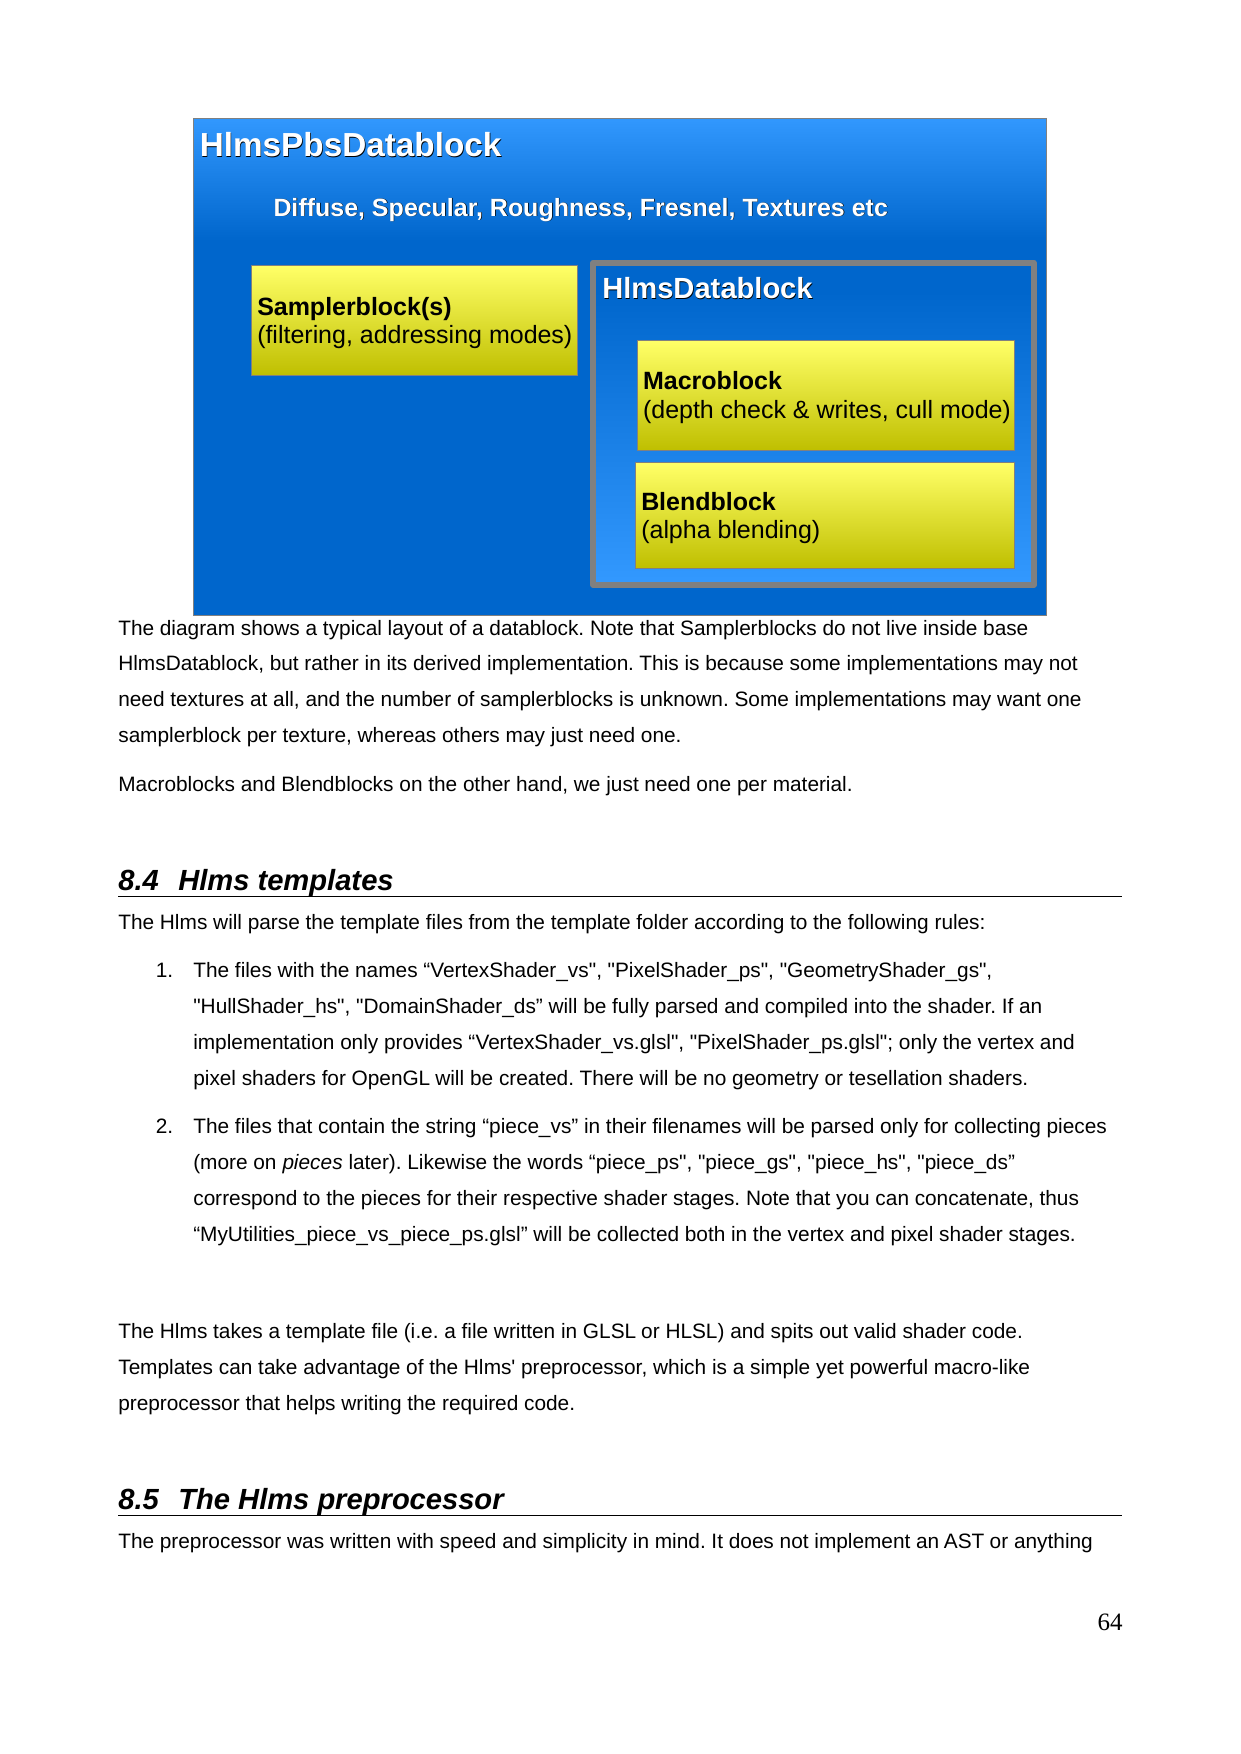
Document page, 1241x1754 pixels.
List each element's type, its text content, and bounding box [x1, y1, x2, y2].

subtitle The Hlms preprocessor [118, 1482, 1122, 1515]
text The Hlms will parse the template files from the template folder according to the following rules: [118, 909, 1122, 933]
text The Hlms takes a template file (i.e. a file written in GLSL or HLSL) and spits out valid shader code. Templates can take advantage of the Hlms' preprocessor, which is a simple yet powerful macro-like preprocessor that helps writing the required code. [118, 1319, 1122, 1415]
subtitle Hlms templates [118, 862, 1122, 896]
text Macroblocks and Blendblocks on the other hand, we just need one per material. [118, 772, 1122, 796]
text The preprocessor was written with speed and simplicity in mind. It does not implement an AST or anything [118, 1529, 1122, 1553]
text The diagram shows a typical layout of a datablock. Note that Samplerblocks do not live inside base HlmsDatablock, but rather in its derived implementation. This is because some implementations may not need textures at all, and the number of samplerblocks is unknown. Some implementations may want one samplerblock per texture, whereas others may just need one. [118, 615, 1122, 747]
list The files that contain the string “piece_vs” in their filenames will be parsed only for collecting pieces (more on pieces later). Likewise the words “piece_ps", "piece_gs", "piece_hs", "piece_ds” correspond to the pieces for their respective shader stages. Note that you can concatenate, thus “MyUtilities_piece_vs_piece_ps.glsl” will be collected both in the vertex and pixel shader stages. [156, 1114, 1122, 1246]
list The files with the names “VertexShader_vs", "PixelShader_ps", "GeometryShader_gs", "HullShader_hs", "DomainShader_ds” will be fully parsed and compiled into the shader. If an implementation only provides “VertexShader_vs.glsl", "PixelShader_ps.glsl"; only the vertex and pixel shaders for OpenGL will be created. There will be no geometry or tesellation shaders. [156, 958, 1122, 1090]
